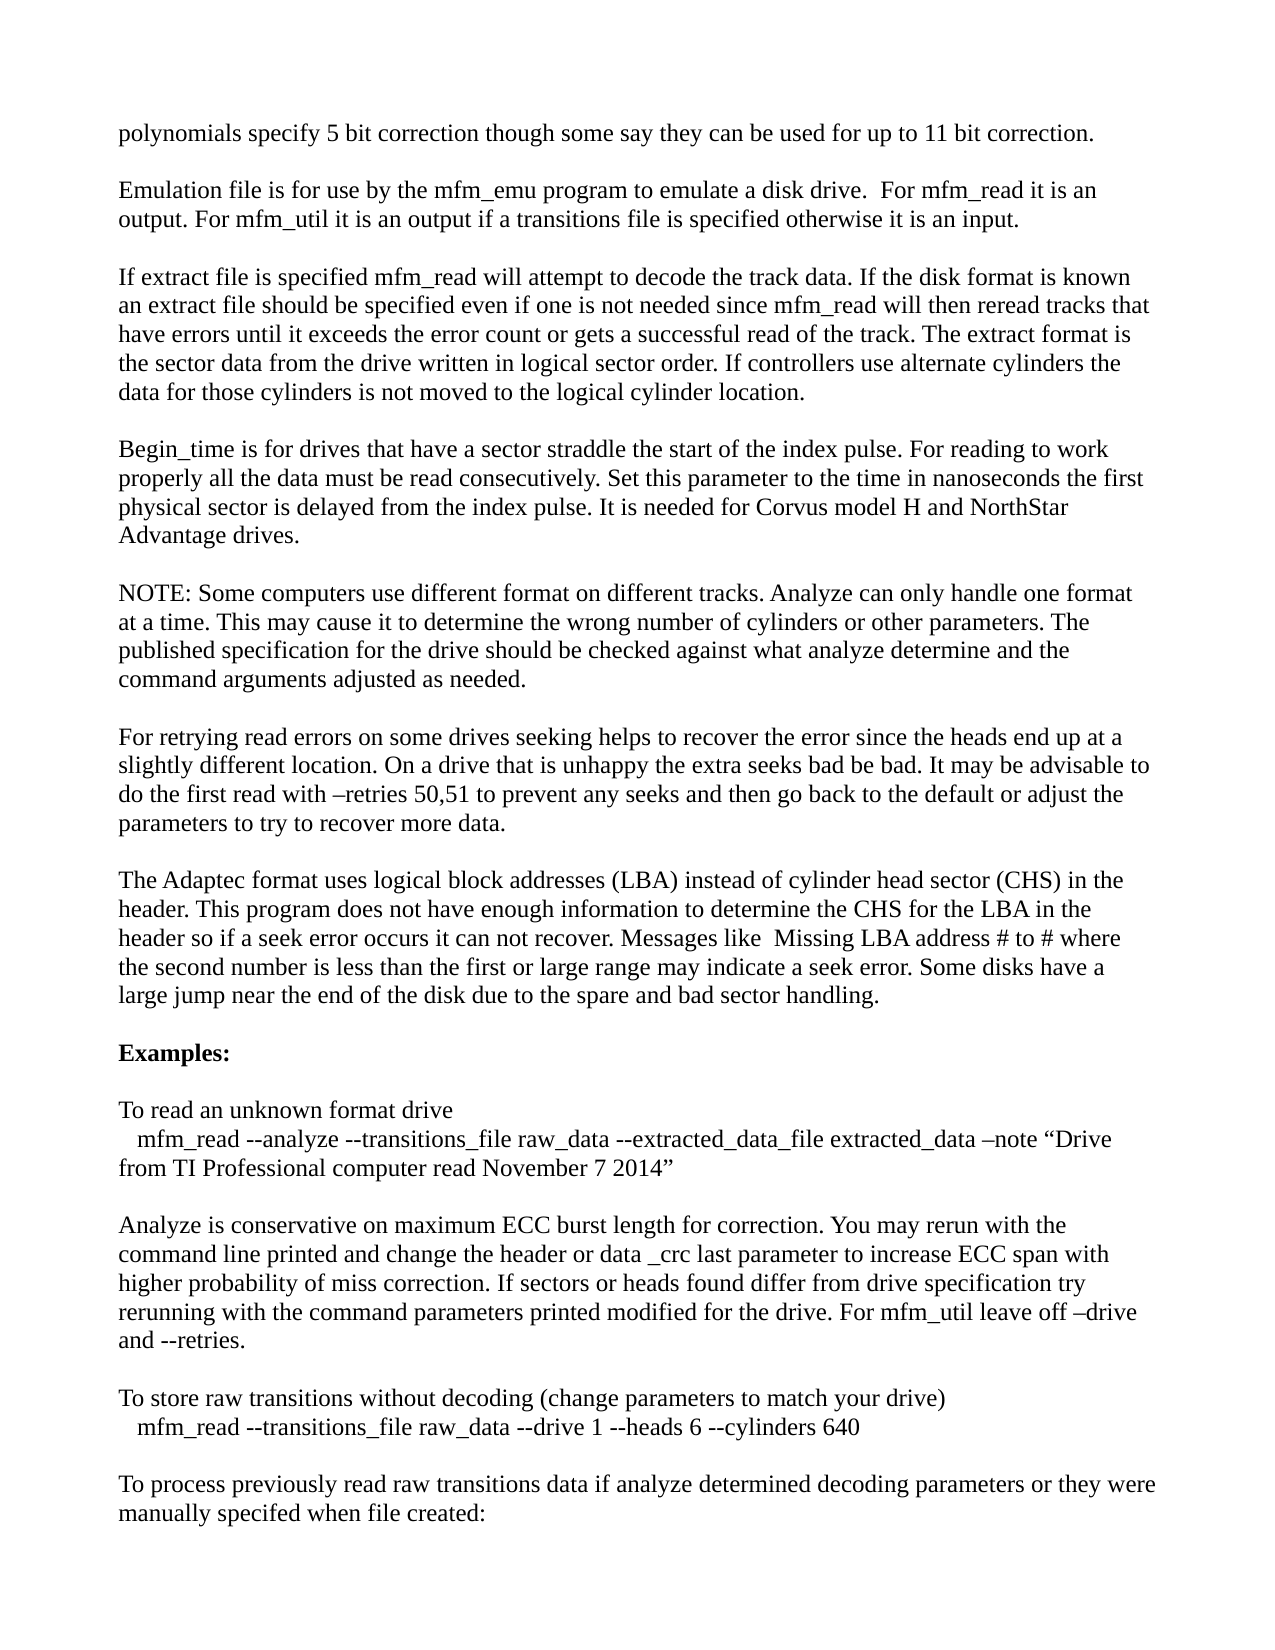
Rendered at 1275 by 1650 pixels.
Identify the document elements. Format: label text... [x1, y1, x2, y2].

text polynomials specify 5 bit correction though some say they can be used for up to 11 bit correction. [118, 118, 1157, 147]
text To process previously read raw transitions data if analyze determined decoding parameters or they were manually specifed when file created: [118, 1469, 1157, 1527]
text For retrying read errors on some drives seeking helps to recover the error since the heads end up at a slightly different location. On a drive that is unhappy the extra seeks bad be bad. It may be advisable to do the first read with –retries 50,51 to prevent any seeks and then go back to the default or adjust the parameters to try to recover more data. [118, 722, 1157, 837]
text mfm_read --transitions_file raw_data --drive 1 --heads 6 --cylinders 640 [118, 1412, 1157, 1441]
text NOTE: Some computers use different format on different tracks. Analyze can only handle one format at a time. This may cause it to determine the wrong number of cylinders or other parameters. The published specification for the drive should be checked against what analyze determine and the command arguments adjusted as needed. [118, 578, 1157, 693]
text Begin_time is for drives that have a sector straddle the start of the index pulse. For reading to work properly all the data must be read consecutively. Set this parameter to the time in nanoseconds the first physical sector is delayed from the index pulse. It is needed for Corvus model H and NorthStar Advantage drives. [118, 434, 1157, 549]
text If extract file is specified mfm_read will attempt to decode the track data. If the disk format is known an extract file should be specified even if one is not needed since mfm_read will then reread tracks that have errors until it exceeds the error count or gets a successful read of the track. The extract format is the sector data from the drive written in logical sector order. If controllers use alternate cylinders the data for those cylinders is not moved to the logical cylinder location. [118, 262, 1157, 406]
text Examples: [118, 1038, 1157, 1067]
text mfm_read --analyze --transitions_file raw_data --extracted_data_file extracted_data –note “Drive from TI Professional computer read November 7 2014” [118, 1124, 1157, 1182]
text To read an unknown format drive [118, 1096, 1157, 1124]
text To store raw transitions without decoding (change parameters to match your drive) [118, 1383, 1157, 1412]
text The Adaptec format uses logical block addresses (LBA) instead of cylinder head sector (CHS) in the header. This program does not have enough information to determine the CHS for the LBA in the header so if a seek error occurs it can not recover. Messages like Missing LBA address # to # where the second number is less than the first or large range may indicate a seek error. Some disks have a large jump near the end of the disk due to the spare and bad sector handling. [118, 866, 1157, 1009]
text Analyze is conservative on maximum ECC burst length for correction. You may rerun with the command line printed and change the header or data _crc last parameter to increase ECC span with higher probability of miss correction. If sectors or heads found differ from drive specification try rerunning with the command parameters printed modified for the drive. For mfm_util leave off –drive and --retries. [118, 1211, 1157, 1354]
text Emulation file is for use by the mfm_emu program to emulate a disk drive. For mfm_read it is an output. For mfm_util it is an output if a transitions file is specified otherwise it is an input. [118, 176, 1157, 233]
